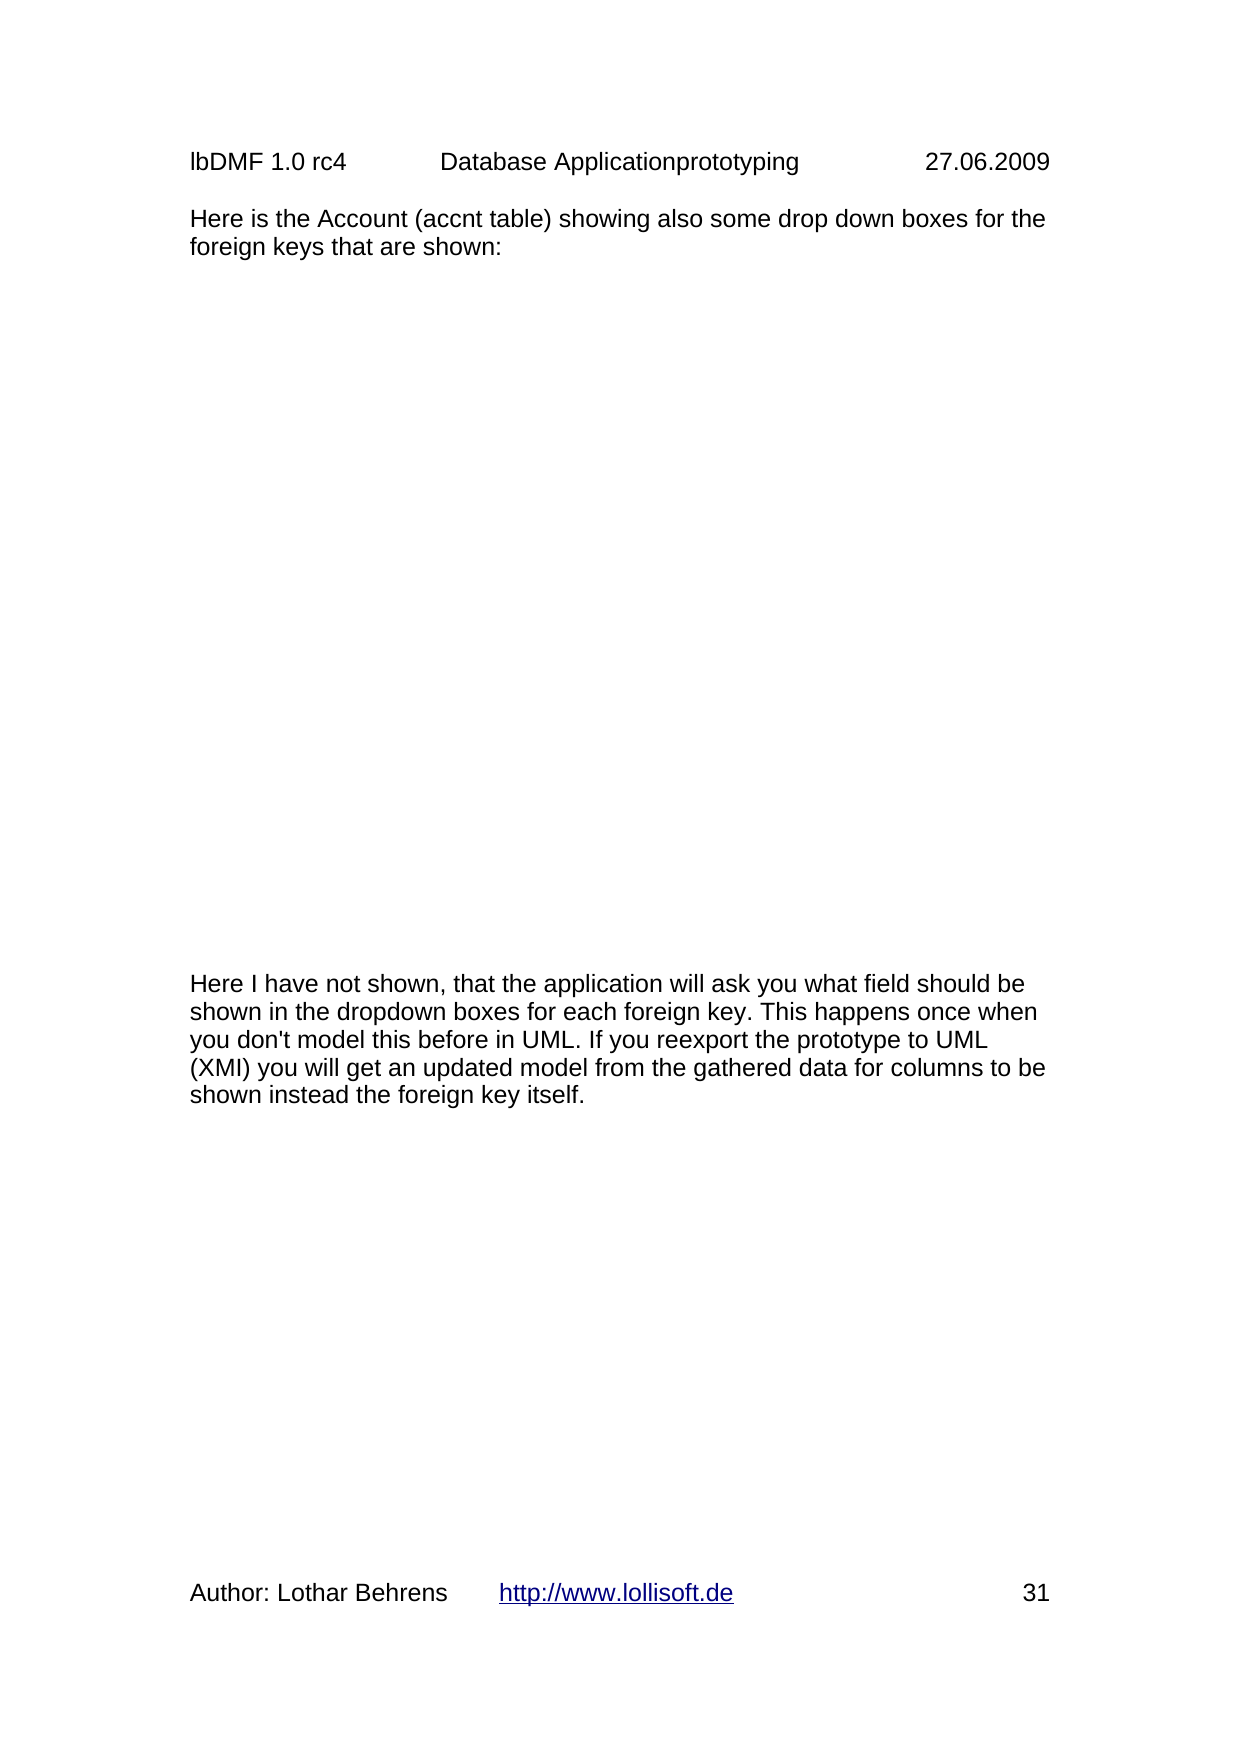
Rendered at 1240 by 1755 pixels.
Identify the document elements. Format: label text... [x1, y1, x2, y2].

text Here I have not shown, that the application will ask you what field should be shown in the dropdown boxes for each foreign key. This happens once when you don't model this before in UML. If you reexport the prototype to UML (XMI) you will get an updated model from the gathered data for columns to be shown instead the foreign key itself. [189, 969, 1050, 1109]
text Here is the Account (accnt table) showing also some drop down boxes for the foreign keys that are shown: [189, 205, 1050, 261]
